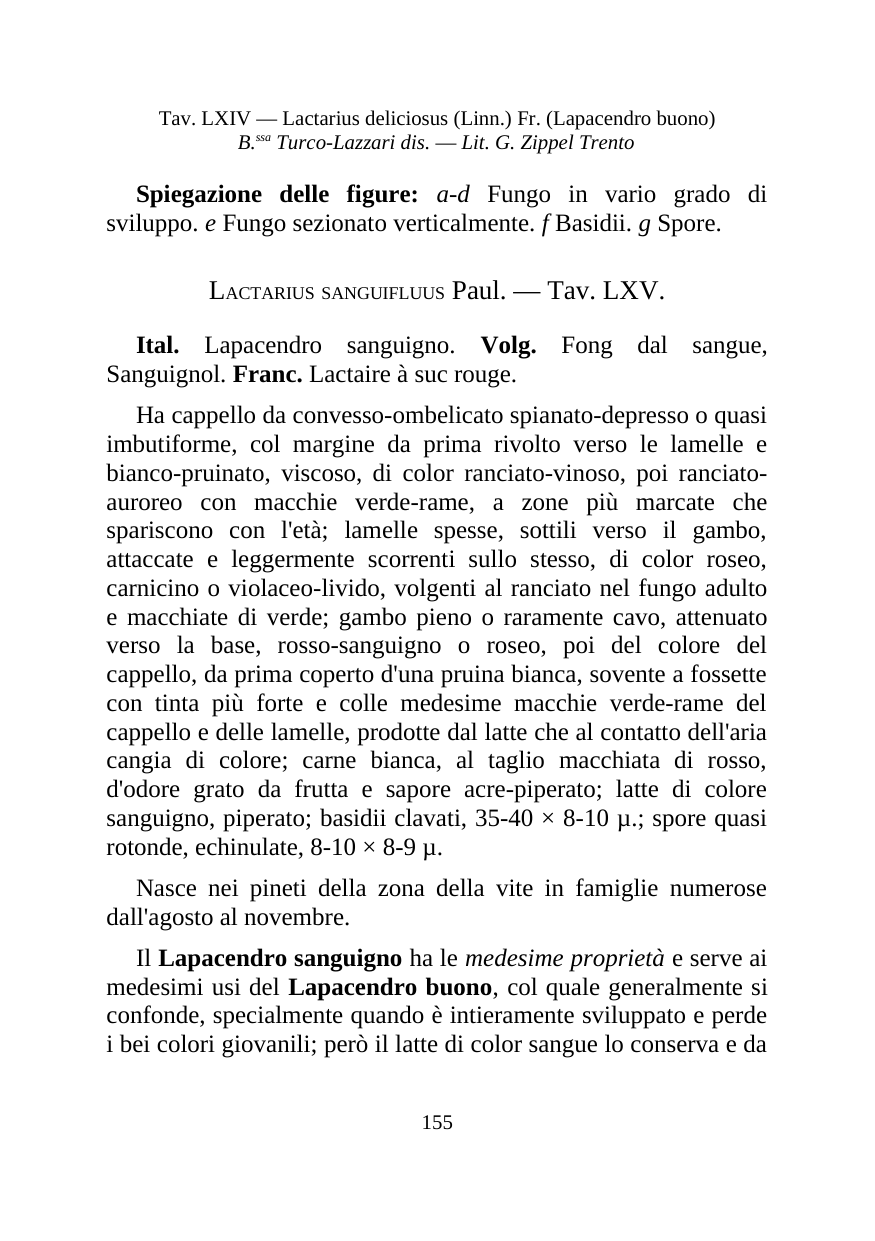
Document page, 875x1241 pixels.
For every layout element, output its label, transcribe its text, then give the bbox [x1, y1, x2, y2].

text Nasce nei pineti della zona della vite in famiglie numerose dall'agosto al novembre. [106, 873, 768, 931]
text Il Lapacendro sanguigno ha le medesime proprietà e serve ai medesimi usi del Lapacendro buono, col quale generalmente si confonde, specialmente quando è intieramente sviluppato e perde i bei colori giovanili; però il latte di color sangue lo conserva e da [106, 943, 768, 1058]
text Spiegazione delle figure: a-d Fungo in vario grado di sviluppo. e Fungo sezionato verticalmente. f Basidii. g Spore. [106, 179, 768, 237]
text Ha cappello da convesso-ombelicato spianato-depresso o quasi imbutiforme, col margine da prima rivolto verso le lamelle e bianco-pruinato, viscoso, di color ranciato-vinoso, poi ranciato-auroreo con macchie verde-rame, a zone più marcate che spariscono con l'età; lamelle spesse, sottili verso il gambo, attaccate e leggermente scorrenti sullo stesso, di color roseo, carnicino o violaceo-livido, volgenti al ranciato nel fungo adulto e macchiate di verde; gambo pieno o raramente cavo, attenuato verso la base, rosso-sanguigno o roseo, poi del colore del cappello, da prima coperto d'una pruina bianca, sovente a fossette con tinta più forte e colle medesime macchie verde-rame del cappello e delle lamelle, prodotte dal latte che al contatto dell'aria cangia di colore; carne bianca, al taglio macchiata di rosso, d'odore grato da frutta e sapore acre-piperato; latte di colore sanguigno, piperato; basidii clavati, 35-40 × 8-10 µ.; spore quasi rotonde, echinulate, 8-10 × 8-9 µ. [106, 401, 768, 861]
text Lactarius sanguifluus Paul. — Tav. LXV. [106, 274, 768, 306]
text Ital. Lapacendro sanguigno. Volg. Fong dal sangue, Sanguignol. Franc. Lactaire à suc rouge. [106, 331, 768, 388]
text Tav. LXIV — Lactarius deliciosus (Linn.) Fr. (Lapacendro buono) B.ssa Turco-Lazzari dis. — Lit. G. Zippel Trento [106, 106, 768, 154]
